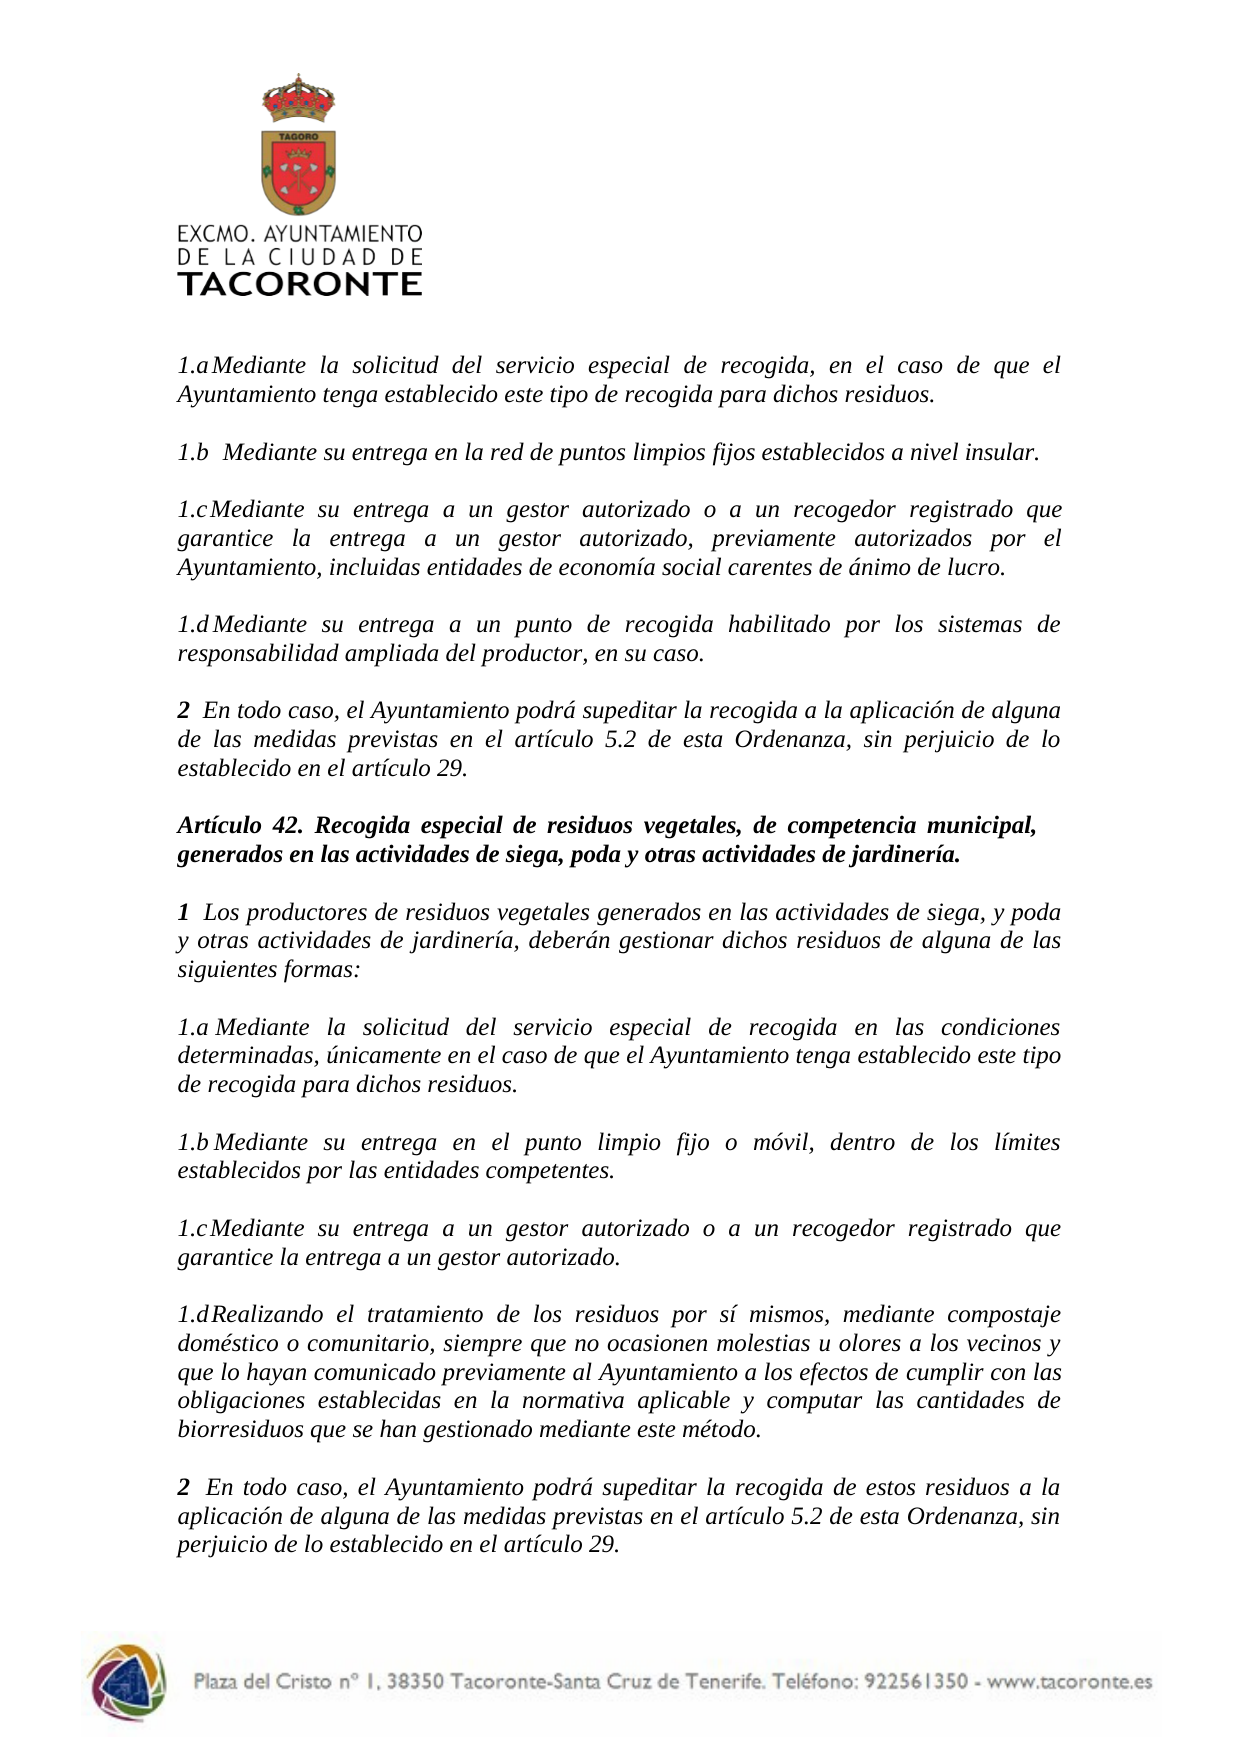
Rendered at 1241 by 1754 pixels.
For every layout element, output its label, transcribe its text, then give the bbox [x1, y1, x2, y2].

list Mediante su entrega a un punto de recogida habilitado por los sistemas de responsabilidad ampliada del productor, en su caso. [177, 609, 1062, 667]
list Mediante su entrega en el punto limpio fijo o móvil, dentro de los límites establecidos por las entidades competentes. [177, 1127, 1062, 1184]
list Mediante la solicitud del servicio especial de recogida en las condiciones determinadas, únicamente en el caso de que el Ayuntamiento tenga establecido este tipo de recogida para dichos residuos. [177, 1012, 1062, 1098]
picture [80, 1631, 1163, 1737]
list En todo caso, el Ayuntamiento podrá supeditar la recogida a la aplicación de alguna de las medidas previstas en el artículo 5.2 de esta Ordenanza, sin perjuicio de lo establecido en el artículo 29. [177, 696, 1062, 782]
list Mediante su entrega en la red de puntos limpios fijos establecidos a nivel insular. [177, 437, 1093, 466]
list Los productores de residuos vegetales generados en las actividades de siega, y poda y otras actividades de jardinería, deberán gestionar dichos residuos de alguna de las siguientes formas: [177, 897, 1062, 983]
list Mediante la solicitud del servicio especial de recogida, en el caso de que el Ayuntamiento tenga establecido este tipo de recogida para dichos residuos. [177, 351, 1062, 408]
picture [177, 73, 422, 296]
list En todo caso, el Ayuntamiento podrá supeditar la recogida de estos residuos a la aplicación de alguna de las medidas previstas en el artículo 5.2 de esta Ordenanza, sin perjuicio de lo establecido en el artículo 29. [177, 1472, 1062, 1558]
list Realizando el tratamiento de los residuos por sí mismos, mediante compostaje doméstico o comunitario, siempre que no ocasionen molestias u olores a los vecinos y que lo hayan comunicado previamente al Ayuntamiento a los efectos de cumplir con las obligaciones establecidas en la normativa aplicable y computar las cantidades de biorresiduos que se han gestionado mediante este método. [177, 1299, 1062, 1443]
subtitle Artículo 42. Recogida especial de residuos vegetales, de competencia municipal, generados en las actividades de siega, poda y otras actividades de jardinería. [177, 811, 1093, 868]
list Mediante su entrega a un gestor autorizado o a un recogedor registrado que garantice la entrega a un gestor autorizado. [177, 1213, 1062, 1271]
list Mediante su entrega a un gestor autorizado o a un recogedor registrado que garantice la entrega a un gestor autorizado, previamente autorizados por el Ayuntamiento, incluidas entidades de economía social carentes de ánimo de lucro. [177, 494, 1063, 581]
